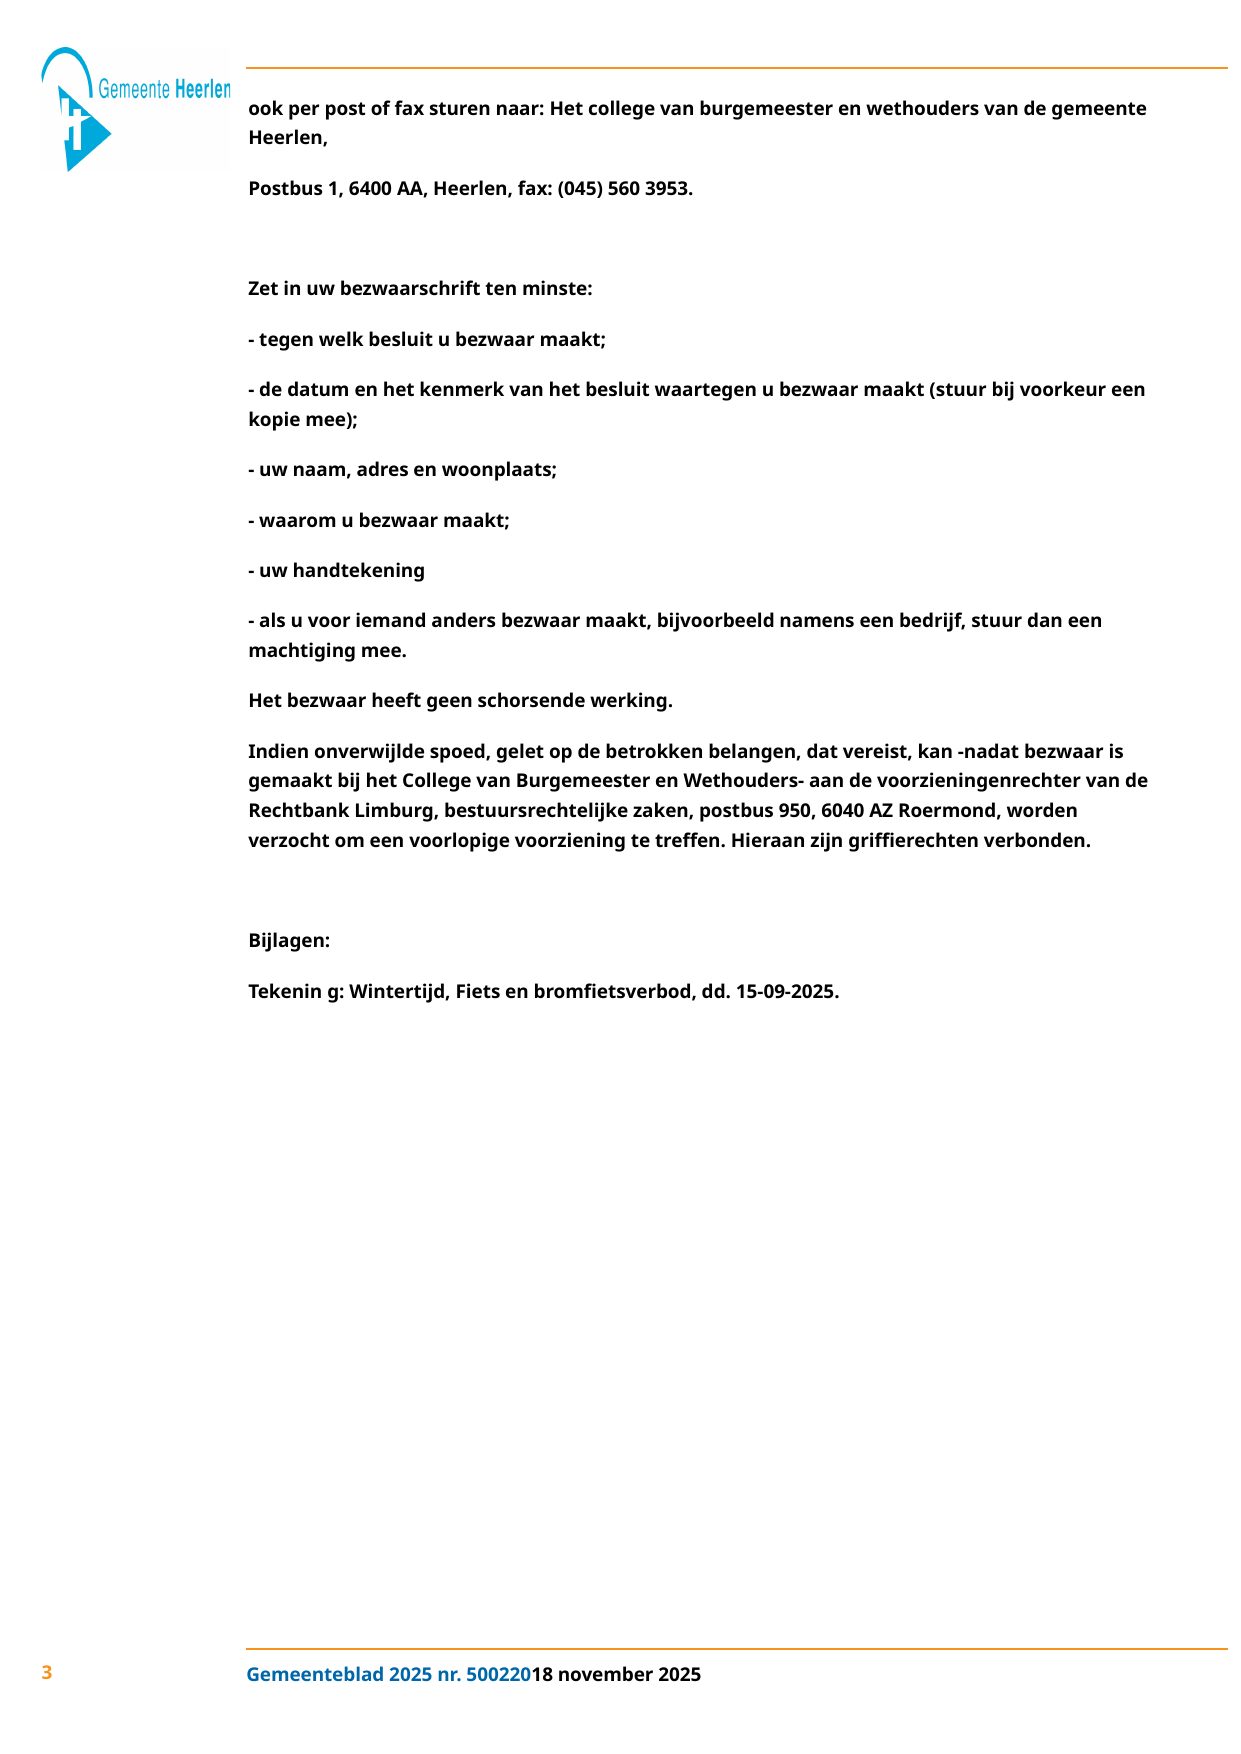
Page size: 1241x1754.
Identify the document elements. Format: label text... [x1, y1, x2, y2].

text Bijlagen: [248, 928, 1152, 953]
text Indien onverwijlde spoed, gelet op de betrokken belangen, dat vereist, kan -nadat bezwaar is gemaakt bij het College van Burgemeester en Wethouders- aan de voorzieningenrechter van de Rechtbank Limburg, bestuursrechtelijke zaken, postbus 950, 6040 AZ Roermond, worden verzocht om een voorlopige voorziening te treffen. Hieraan zijn griffierechten verbonden. [248, 738, 1152, 853]
text Postbus 1, 6400 AA, Heerlen, fax: (045) 560 3953. [248, 175, 1152, 201]
text - de datum en het kenmerk van het besluit waartegen u bezwaar maakt (stuur bij voorkeur een kopie mee); [248, 376, 1152, 432]
text ook per post of fax sturen naar: Het college van burgemeester en wethouders van de gemeente Heerlen, [248, 95, 1152, 150]
text Zet in uw bezwaarschrift ten minste: [248, 276, 1152, 301]
text - uw naam, adres en woonplaats; [248, 456, 1152, 482]
text Het bezwaar heeft geen schorsende werking. [248, 688, 1152, 713]
picture [41, 47, 59, 70]
text - tegen welk besluit u bezwaar maakt; [248, 326, 1152, 352]
text - waarom u bezwaar maakt; [248, 507, 1152, 533]
picture [41, 47, 231, 172]
text Tekenin g: Wintertijd, Fiets en bromfietsverbod, dd. 15-09-2025. [248, 978, 1152, 1004]
text - als u voor iemand anders bezwaar maakt, bijvoorbeeld namens een bedrijf, stuur dan een machtiging mee. [248, 608, 1152, 663]
text - uw handtekening [248, 557, 1152, 583]
